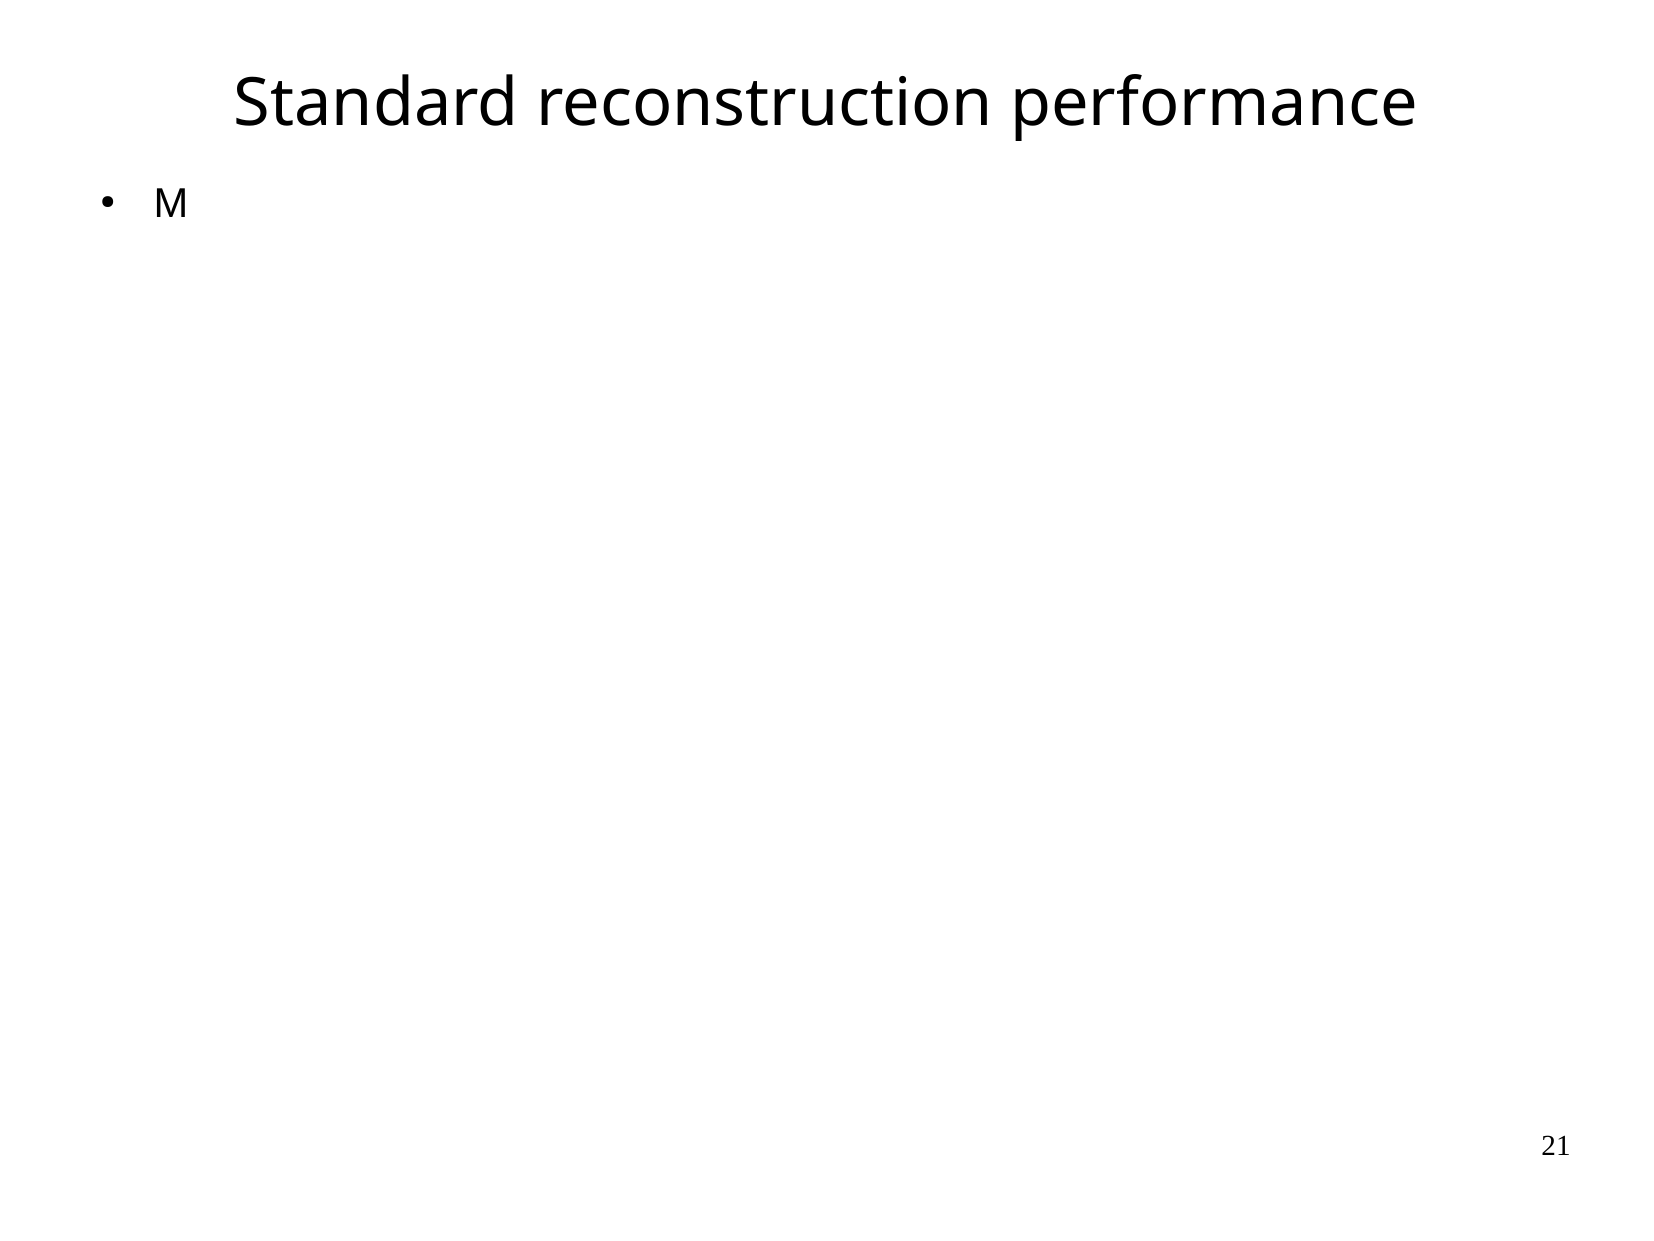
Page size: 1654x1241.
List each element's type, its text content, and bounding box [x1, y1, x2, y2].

title Standard reconstruction performance [82, 49, 1571, 151]
list M [82, 180, 856, 1171]
